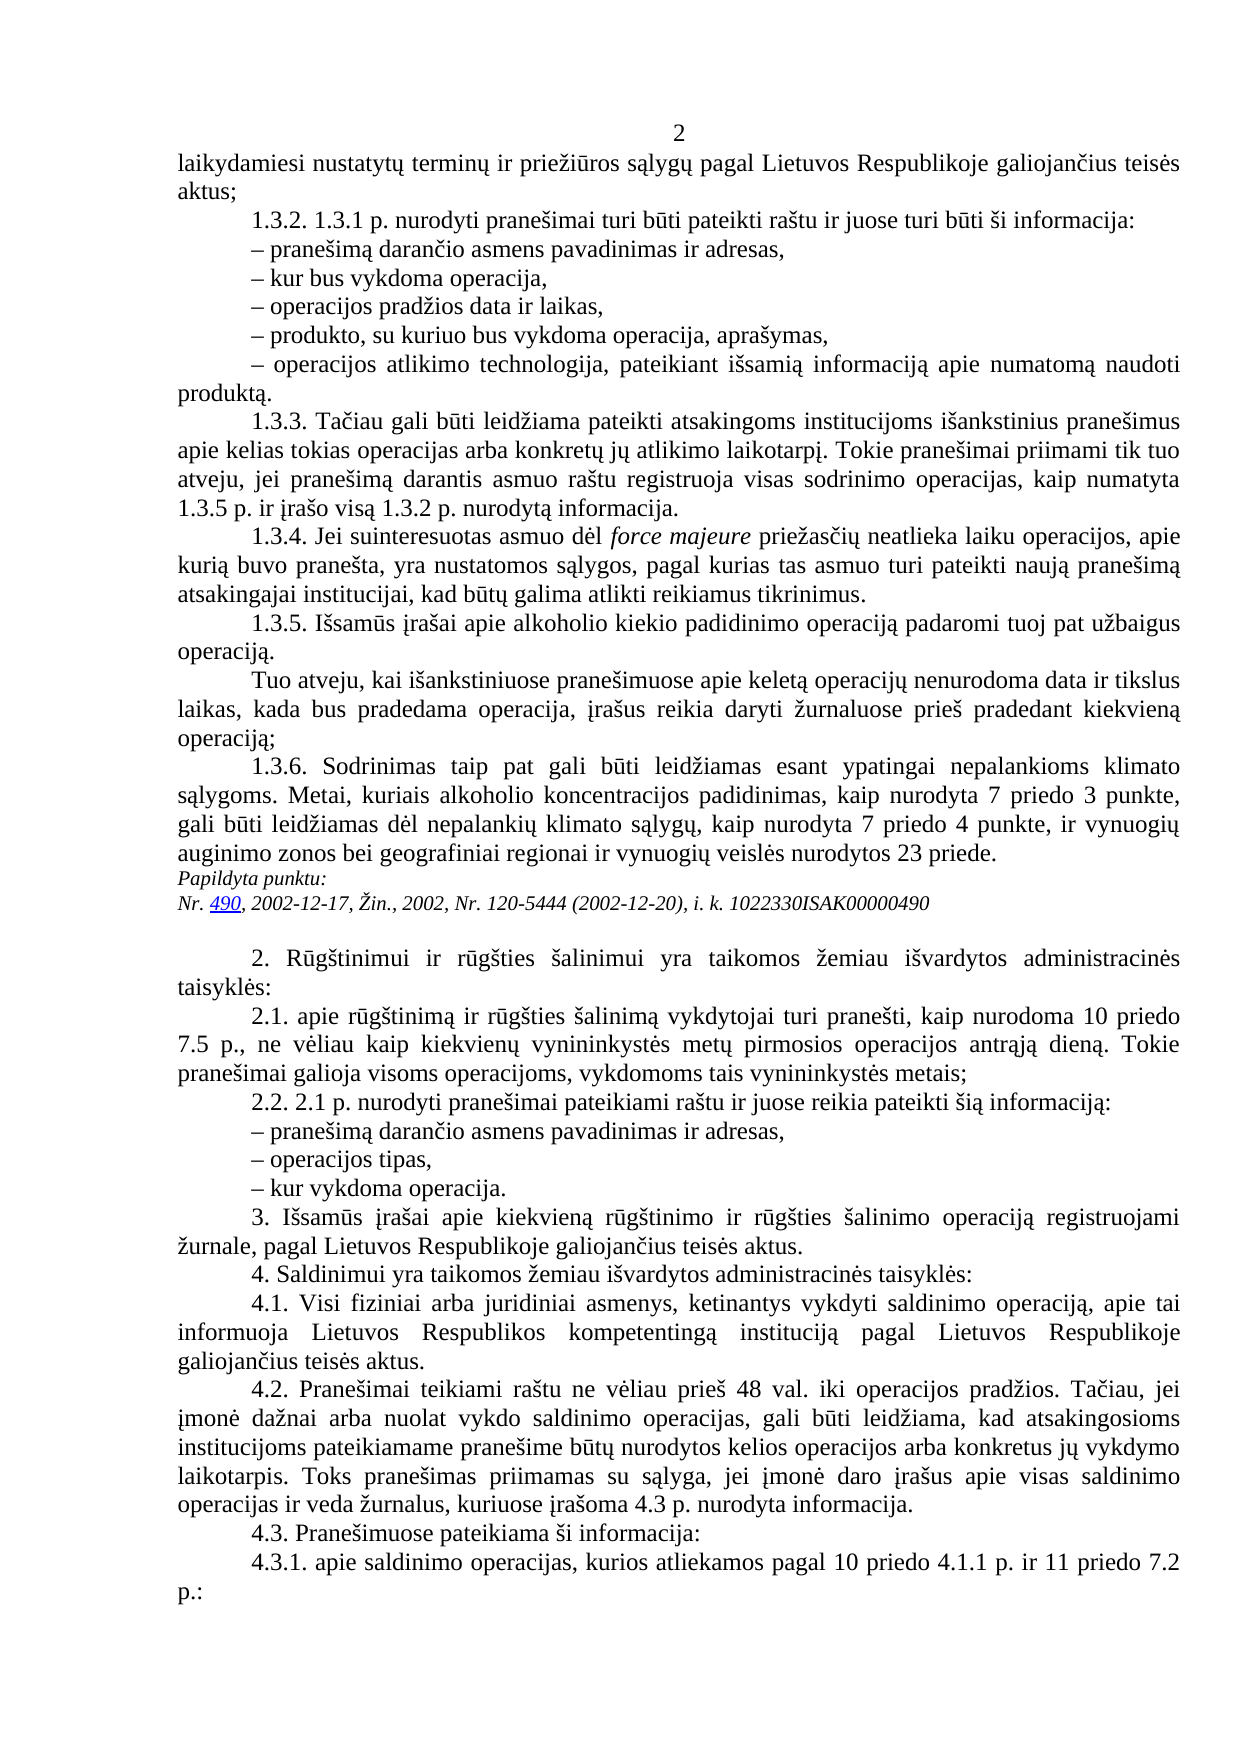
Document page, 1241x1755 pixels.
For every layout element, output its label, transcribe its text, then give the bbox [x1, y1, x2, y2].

text Nr. 490, 2002-12-17, Žin., 2002, Nr. 120-5444 (2002-12-20), i. k. 1022330ISAK00000490 [177, 890, 1181, 914]
text 1.3.6. Sodrinimas taip pat gali būti leidžiamas esant ypatingai nepalankioms klimato sąlygoms. Metai, kuriais alkoholio koncentracijos padidinimas, kaip nurodyta 7 priedo 3 punkte, gali būti leidžiamas dėl nepalankių klimato sąlygų, kaip nurodyta 7 priedo 4 punkte, ir vynuogių auginimo zonos bei geografiniai regionai ir vynuogių veislės nurodytos 23 priede. [177, 751, 1181, 866]
text – kur bus vykdoma operacija, [177, 263, 1181, 291]
text – operacijos atlikimo technologija, pateikiant išsamią informaciją apie numatomą naudoti produktą. [177, 349, 1181, 406]
text – pranešimą darančio asmens pavadinimas ir adresas, [177, 234, 1181, 263]
text laikydamiesi nustatytų terminų ir priežiūros sąlygų pagal Lietuvos Respublikoje galiojančius teisės aktus; [177, 148, 1181, 205]
text 4.3.1. apie saldinimo operacijas, kurios atliekamos pagal 10 priedo 4.1.1 p. ir 11 priedo 7.2 p.: [177, 1547, 1181, 1604]
text 1.3.5. Išsamūs įrašai apie alkoholio kiekio padidinimo operaciją padaromi tuoj pat užbaigus operaciją. [177, 608, 1181, 665]
text – operacijos pradžios data ir laikas, [177, 291, 1181, 320]
text – operacijos tipas, [177, 1144, 1181, 1173]
text 1.3.3. Tačiau gali būti leidžiama pateikti atsakingoms institucijoms išankstinius pranešimus apie kelias tokias operacijas arba konkretų jų atlikimo laikotarpį. Tokie pranešimai priimami tik tuo atveju, jei pranešimą darantis asmuo raštu registruoja visas sodrinimo operacijas, kaip numatyta 1.3.5 p. ir įrašo visą 1.3.2 p. nurodytą informacija. [177, 406, 1181, 521]
text – kur vykdoma operacija. [177, 1173, 1181, 1202]
text 2.1. apie rūgštinimą ir rūgšties šalinimą vykdytojai turi pranešti, kaip nurodoma 10 priedo 7.5 p., ne vėliau kaip kiekvienų vynininkystės metų pirmosios operacijos antrąją dieną. Tokie pranešimai galioja visoms operacijoms, vykdomoms tais vynininkystės metais; [177, 1001, 1181, 1087]
text 2. Rūgštinimui ir rūgšties šalinimui yra taikomos žemiau išvardytos administracinės taisyklės: [177, 943, 1181, 1001]
text 2.2. 2.1 p. nurodyti pranešimai pateikiami raštu ir juose reikia pateikti šią informaciją: [177, 1087, 1181, 1116]
text 1.3.4. Jei suinteresuotas asmuo dėl force majeure priežasčių neatlieka laiku operacijos, apie kurią buvo pranešta, yra nustatomos sąlygos, pagal kurias tas asmuo turi pateikti naują pranešimą atsakingajai institucijai, kad būtų galima atlikti reikiamus tikrinimus. [177, 521, 1181, 608]
text – produkto, su kuriuo bus vykdoma operacija, aprašymas, [177, 320, 1181, 349]
text 1.3.2. 1.3.1 p. nurodyti pranešimai turi būti pateikti raštu ir juose turi būti ši informacija: [177, 205, 1181, 234]
text – pranešimą darančio asmens pavadinimas ir adresas, [177, 1116, 1181, 1144]
text 4. Saldinimui yra taikomos žemiau išvardytos administracinės taisyklės: [177, 1259, 1181, 1288]
text Tuo atveju, kai išankstiniuose pranešimuose apie keletą operacijų nenurodoma data ir tikslus laikas, kada bus pradedama operacija, įrašus reikia daryti žurnaluose prieš pradedant kiekvieną operaciją; [177, 665, 1181, 751]
text 4.2. Pranešimai teikiami raštu ne vėliau prieš 48 val. iki operacijos pradžios. Tačiau, jei įmonė dažnai arba nuolat vykdo saldinimo operacijas, gali būti leidžiama, kad atsakingosioms institucijoms pateikiamame pranešime būtų nurodytos kelios operacijos arba konkretus jų vykdymo laikotarpis. Toks pranešimas priimamas su sąlyga, jei įmonė daro įrašus apie visas saldinimo operacijas ir veda žurnalus, kuriuose įrašoma 4.3 p. nurodyta informacija. [177, 1374, 1181, 1518]
text 4.3. Pranešimuose pateikiama ši informacija: [177, 1518, 1181, 1547]
text Papildyta punktu: [177, 866, 1181, 890]
text 3. Išsamūs įrašai apie kiekvieną rūgštinimo ir rūgšties šalinimo operaciją registruojami žurnale, pagal Lietuvos Respublikoje galiojančius teisės aktus. [177, 1202, 1181, 1259]
text 4.1. Visi fiziniai arba juridiniai asmenys, ketinantys vykdyti saldinimo operaciją, apie tai informuoja Lietuvos Respublikos kompetentingą instituciją pagal Lietuvos Respublikoje galiojančius teisės aktus. [177, 1288, 1181, 1374]
